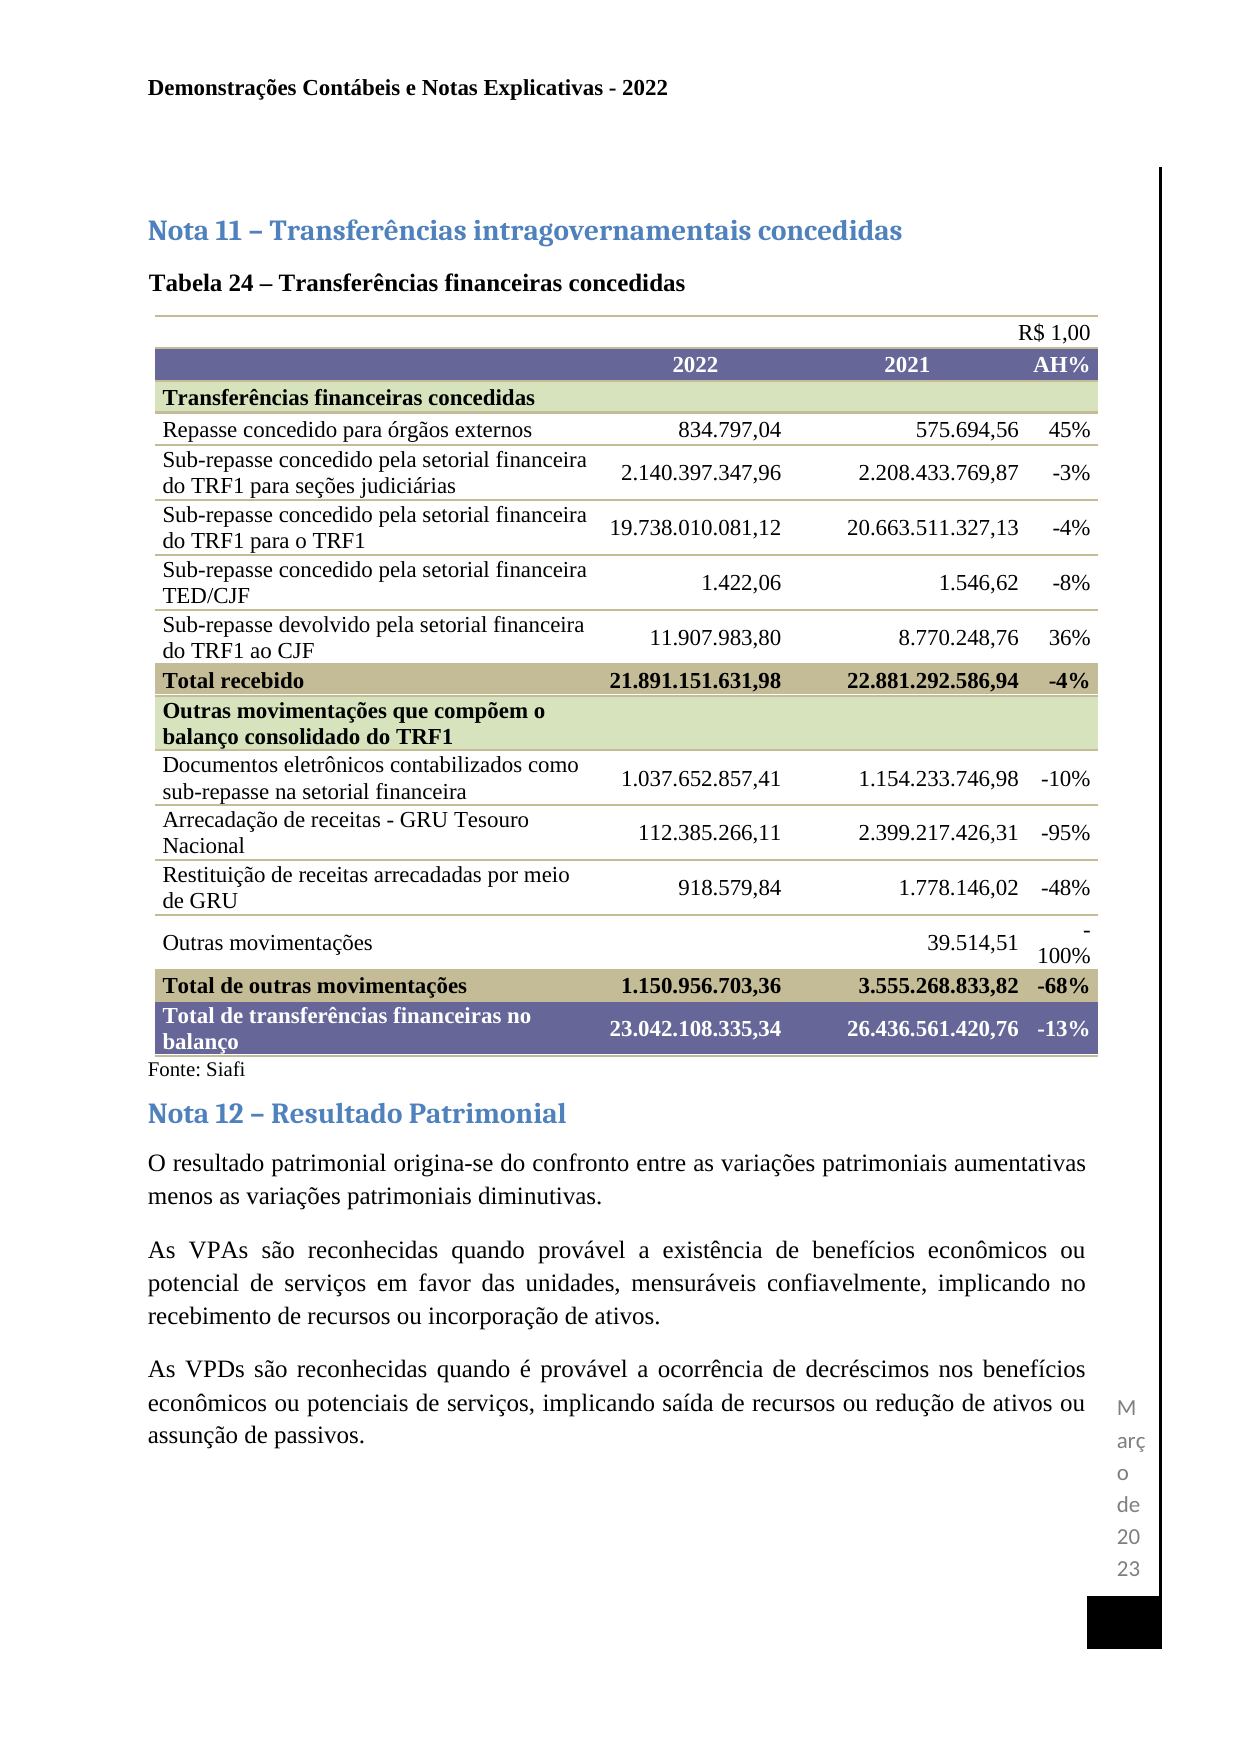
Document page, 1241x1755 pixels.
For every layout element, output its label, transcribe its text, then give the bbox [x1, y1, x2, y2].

table_cell 22.881.292.586,94 [788, 665, 1026, 694]
table_cell 8.770.248,76 [788, 611, 1026, 663]
text O resultado patrimonial origina-se do confronto entre as variações patrimoniais aumentativas menos as variações patrimoniais diminutivas. [148, 1148, 1087, 1209]
table_cell [788, 382, 1026, 411]
table_cell Arrecadação de receitas - GRU Tesouro Nacional [155, 806, 602, 859]
table_cell Transferências financeiras concedidas [155, 382, 602, 411]
table_cell Repasse concedido para órgãos externos [155, 414, 602, 444]
table_cell -13% [1026, 1002, 1098, 1054]
table_cell Restituição de receitas arrecadadas por meio de GRU [155, 861, 602, 914]
table_cell [1026, 382, 1098, 411]
table_cell 1.150.956.703,36 [602, 971, 788, 1000]
table_cell Documentos eletrônicos contabilizados como sub-repasse na setorial financeira [155, 751, 602, 804]
table_cell -100% [1026, 916, 1098, 968]
table_cell 2021 [788, 349, 1026, 380]
table_header R$ 1,00 [788, 317, 1098, 347]
table_cell 20.663.511.327,13 [788, 501, 1026, 554]
table_cell 834.797,04 [602, 414, 788, 444]
table_header [155, 317, 602, 347]
table_cell 11.907.983,80 [602, 611, 788, 663]
table_cell -95% [1026, 806, 1098, 859]
subtitle Nota 11 – Transferências intragovernamentais concedidas [148, 214, 1087, 248]
table_cell 2.140.397.347,96 [602, 446, 788, 499]
table_cell 112.385.266,11 [602, 806, 788, 859]
table_cell 1.422,06 [602, 556, 788, 608]
table_cell Sub-repasse concedido pela setorial financeira do TRF1 para o TRF1 [155, 501, 602, 554]
table_cell [602, 382, 788, 411]
table_cell -48% [1026, 861, 1098, 914]
text Tabela 24 – Transferências financeiras concedidas [149, 266, 1086, 299]
table_cell [602, 697, 788, 749]
subtitle Nota 12 – Resultado Patrimonial [148, 1097, 1087, 1130]
table_cell 21.891.151.631,98 [602, 665, 788, 694]
table_cell [788, 697, 1026, 749]
table_cell 1.154.233.746,98 [788, 751, 1026, 804]
table_cell -4% [1026, 665, 1098, 694]
table_cell 3.555.268.833,82 [788, 971, 1026, 1000]
table_cell [155, 349, 602, 380]
table_cell -68% [1026, 971, 1098, 1000]
text Fonte: Siafi [148, 1057, 1087, 1081]
table_header [602, 317, 788, 347]
table_cell Sub-repasse concedido pela setorial financeira do TRF1 para seções judiciárias [155, 446, 602, 499]
table_cell Outras movimentações que compõem o balanço consolidado do TRF1 [155, 697, 602, 749]
table_cell 23.042.108.335,34 [602, 1002, 788, 1054]
text As VPAs são reconhecidas quando provável a existência de benefícios econômicos ou potencial de serviços em favor das unidades, mensuráveis confiavelmente, implicando no recebimento de recursos ou incorporação de ativos. [148, 1235, 1087, 1329]
table_cell 26.436.561.420,76 [788, 1002, 1026, 1054]
table_cell 45% [1026, 414, 1098, 444]
table_cell Total recebido [155, 665, 602, 694]
text As VPDs são reconhecidas quando é provável a ocorrência de decréscimos nos benefícios econômicos ou potenciais de serviços, implicando saída de recursos ou redução de ativos ou assunção de passivos. [148, 1354, 1087, 1449]
table_cell 19.738.010.081,12 [602, 501, 788, 554]
table_cell Total de transferências financeiras no balanço [155, 1002, 602, 1054]
table_cell Total de outras movimentações [155, 971, 602, 1000]
table_cell Sub-repasse devolvido pela setorial financeira do TRF1 ao CJF [155, 611, 602, 663]
table_cell [1026, 697, 1098, 749]
table_cell 39.514,51 [788, 916, 1026, 968]
table_cell 1.546,62 [788, 556, 1026, 608]
table_cell 36% [1026, 611, 1098, 663]
table_cell -3% [1026, 446, 1098, 499]
table_cell 2.399.217.426,31 [788, 806, 1026, 859]
table_cell 918.579,84 [602, 861, 788, 914]
table_cell 1.778.146,02 [788, 861, 1026, 914]
table_cell -8% [1026, 556, 1098, 608]
table_cell 1.037.652.857,41 [602, 751, 788, 804]
table_cell -4% [1026, 501, 1098, 554]
table_cell Sub-repasse concedido pela setorial financeira TED/CJF [155, 556, 602, 608]
table_cell 2.208.433.769,87 [788, 446, 1026, 499]
table_cell -10% [1026, 751, 1098, 804]
table_cell 2022 [602, 349, 788, 380]
table_cell [602, 916, 788, 968]
table_cell Outras movimentações [155, 916, 602, 968]
table_cell AH% [1026, 349, 1098, 380]
table_cell 575.694,56 [788, 414, 1026, 444]
